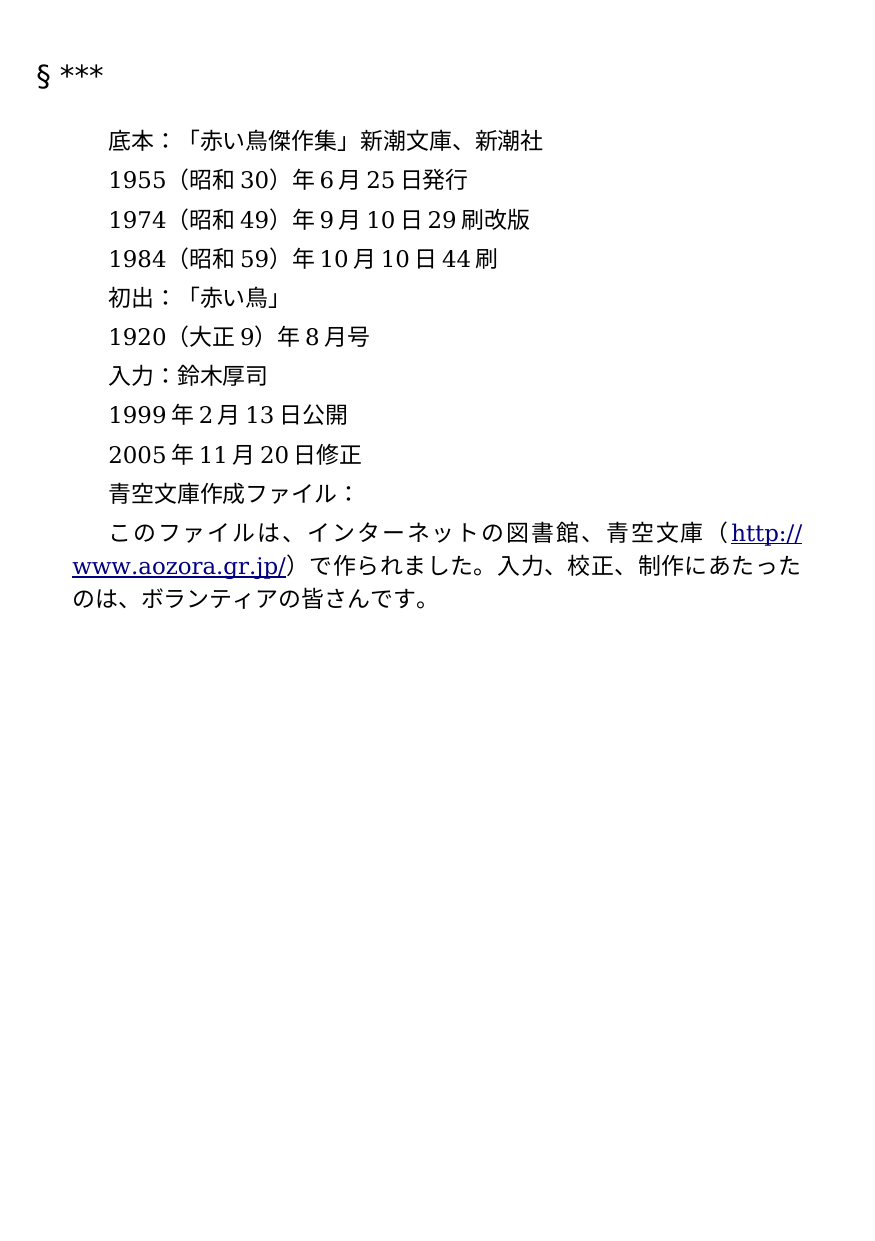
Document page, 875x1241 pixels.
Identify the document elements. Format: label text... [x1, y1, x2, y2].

text このファイルは、インターネットの図書館、青空文庫（http://www.aozora.gr.jp/）で作られました。入力、校正、制作にあたったのは、ボランティアの皆さんです。 [72, 515, 802, 614]
text 入力：鈴木厚司 [72, 358, 802, 391]
text 1920（大正9）年8月号 [72, 319, 802, 352]
text 初出：「赤い鳥」 [72, 280, 802, 313]
text 2005年11月20日修正 [72, 437, 802, 470]
text 1955（昭和30）年6月25日発行 [72, 162, 802, 196]
text 底本：「赤い鳥傑作集」新潮文庫、新潮社 [72, 123, 802, 156]
text 1974（昭和49）年9月10日29刷改版 [72, 202, 802, 235]
text 1999年2月13日公開 [72, 397, 802, 431]
text 1984（昭和59）年10月10日44刷 [72, 241, 802, 274]
text 青空文庫作成ファイル： [72, 476, 802, 509]
subtitle § *** [36, 60, 838, 94]
